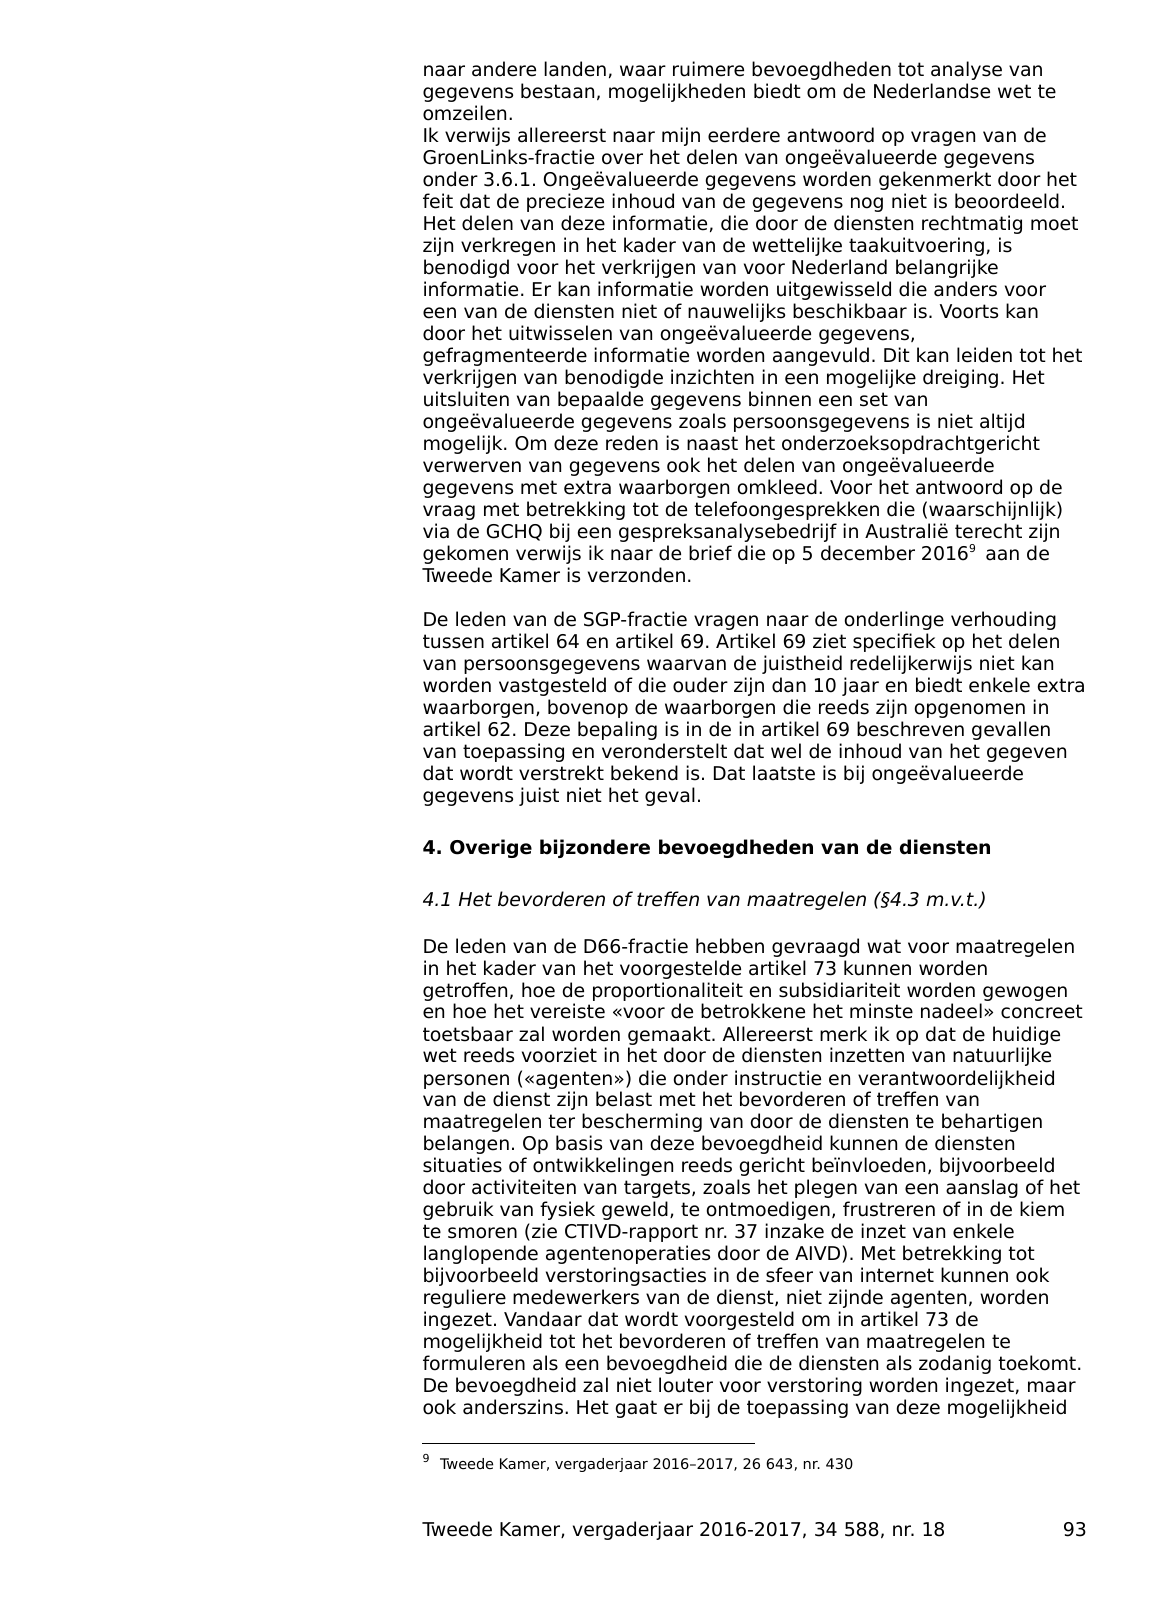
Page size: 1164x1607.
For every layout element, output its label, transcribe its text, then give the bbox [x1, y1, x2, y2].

text De leden van de D66-fractie hebben gevraagd wat voor maatregelen in het kader van het voorgestelde artikel 73 kunnen worden getroffen, hoe de proportionaliteit en subsidiariteit worden gewogen en hoe het vereiste «voor de betrokkene het minste nadeel» concreet toetsbaar zal worden gemaakt. Allereerst merk ik op dat de huidige wet reeds voorziet in het door de diensten inzetten van natuurlijke personen («agenten») die onder instructie en verantwoordelijkheid van de dienst zijn belast met het bevorderen of treffen van maatregelen ter bescherming van door de diensten te behartigen belangen. Op basis van deze bevoegdheid kunnen de diensten situaties of ontwikkelingen reeds gericht beïnvloeden, bijvoorbeeld door activiteiten van targets, zoals het plegen van een aanslag of het gebruik van fysiek geweld, te ontmoedigen, frustreren of in de kiem te smoren (zie CTIVD-rapport nr. 37 inzake de inzet van enkele langlopende agentenoperaties door de AIVD). Met betrekking tot bijvoorbeeld verstoringsacties in de sfeer van internet kunnen ook reguliere medewerkers van de dienst, niet zijnde agenten, worden ingezet. Vandaar dat wordt voorgesteld om in artikel 73 de mogelijkheid tot het bevorderen of treffen van maatregelen te formuleren als een bevoegdheid die de diensten als zodanig toekomt. De bevoegdheid zal niet louter voor verstoring worden ingezet, maar ook anderszins. Het gaat er bij de toepassing van deze mogelijkheid [422, 936, 1087, 1419]
subtitle 4. Overige bijzondere bevoegdheden van de diensten [422, 837, 1087, 858]
text De leden van de SGP-fractie vragen naar de onderlinge verhouding tussen artikel 64 en artikel 69. Artikel 69 ziet specifiek op het delen van persoonsgegevens waarvan de juistheid redelijkerwijs niet kan worden vastgesteld of die ouder zijn dan 10 jaar en biedt enkele extra waarborgen, bovenop de waarborgen die reeds zijn opgenomen in artikel 62. Deze bepaling is in de in artikel 69 beschreven gevallen van toepassing en veronderstelt dat wel de inhoud van het gegeven dat wordt verstrekt bekend is. Dat laatste is bij ongeëvalueerde gegevens juist niet het geval. [422, 609, 1087, 807]
text naar andere landen, waar ruimere bevoegdheden tot analyse van gegevens bestaan, mogelijkheden biedt om de Nederlandse wet te omzeilen. [422, 59, 1087, 125]
text Ik verwijs allereerst naar mijn eerdere antwoord op vragen van de GroenLinks-fractie over het delen van ongeëvalueerde gegevens onder 3.6.1. Ongeëvalueerde gegevens worden gekenmerkt door het feit dat de precieze inhoud van de gegevens nog niet is beoordeeld. Het delen van deze informatie, die door de diensten rechtmatig moet zijn verkregen in het kader van de wettelijke taakuitvoering, is benodigd voor het verkrijgen van voor Nederland belangrijke informatie. Er kan informatie worden uitgewisseld die anders voor een van de diensten niet of nauwelijks beschikbaar is. Voorts kan door het uitwisselen van ongeëvalueerde gegevens, gefragmenteerde informatie worden aangevuld. Dit kan leiden tot het verkrijgen van benodigde inzichten in een mogelijke dreiging. Het uitsluiten van bepaalde gegevens binnen een set van ongeëvalueerde gegevens zoals persoonsgegevens is niet altijd mogelijk. Om deze reden is naast het onderzoeksopdrachtgericht verwerven van gegevens ook het delen van ongeëvalueerde gegevens met extra waarborgen omkleed. Voor het antwoord op de vraag met betrekking tot de telefoongesprekken die (waarschijnlijk) via de GCHQ bij een gespreksanalysebedrijf in Australië terecht zijn gekomen verwijs ik naar de brief die op 5 december 2016 aan de Tweede Kamer is verzonden. [422, 125, 1087, 587]
text Tweede Kamer, vergaderjaar 2016–2017, 26 643, nr. 430 [422, 1452, 1087, 1474]
subtitle 4.1 Het bevorderen of treffen van maatregelen (§4.3 m.v.t.) [422, 888, 1087, 911]
